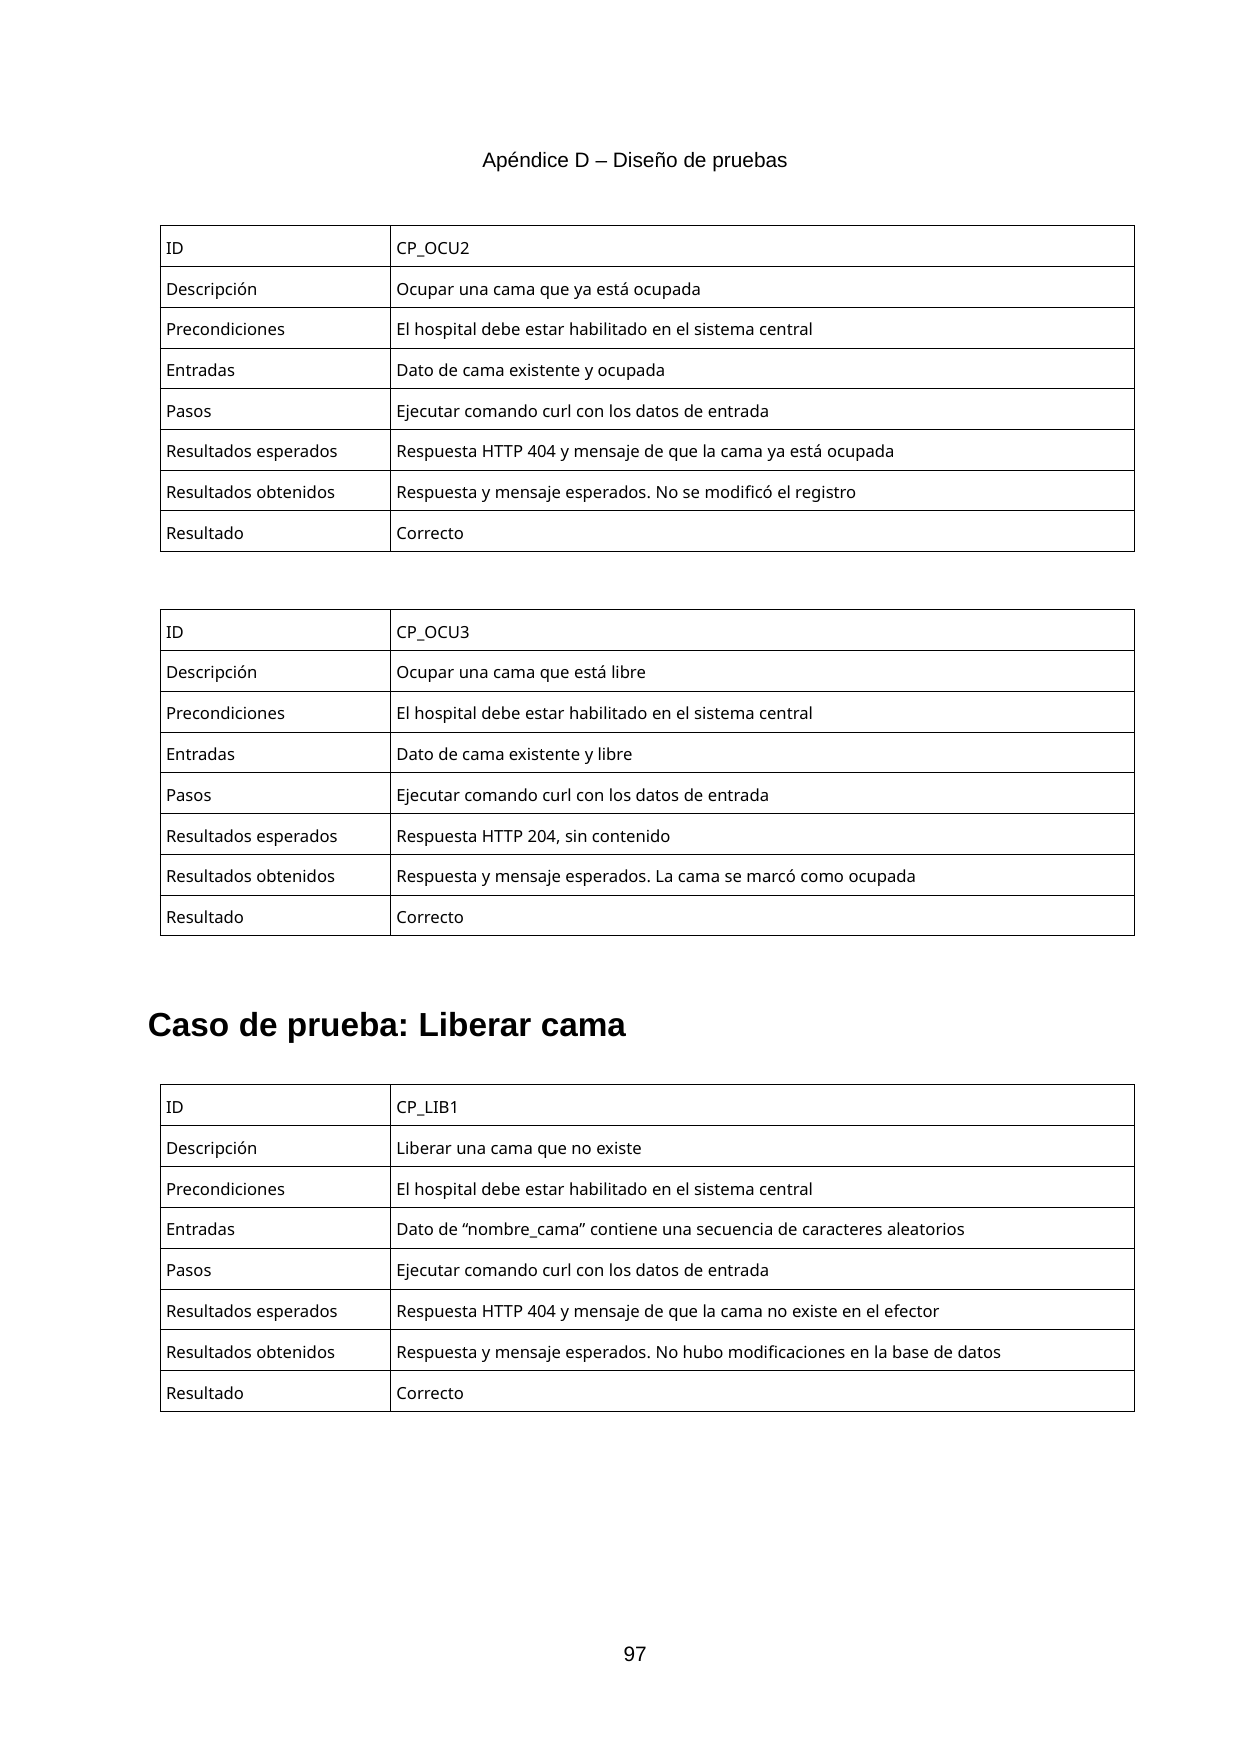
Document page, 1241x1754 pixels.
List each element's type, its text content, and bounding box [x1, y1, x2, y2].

table_cell El hospital debe estar habilitado en el sistema central [391, 1167, 1134, 1207]
table_cell Respuesta HTTP 204, sin contenido [391, 814, 1134, 854]
table_cell Resultados esperados [161, 1290, 390, 1329]
table_cell Correcto [391, 511, 1134, 551]
table_cell Resultados esperados [161, 814, 390, 854]
table_cell Pasos [161, 389, 390, 429]
table_cell Respuesta y mensaje esperados. La cama se marcó como ocupada [391, 855, 1134, 894]
table_cell Precondiciones [161, 308, 390, 347]
table_cell Respuesta y mensaje esperados. No hubo modificaciones en la base de datos [391, 1330, 1134, 1370]
table_cell El hospital debe estar habilitado en el sistema central [391, 692, 1134, 731]
table_cell Dato de cama existente y ocupada [391, 349, 1134, 388]
table_cell Precondiciones [161, 692, 390, 731]
table_cell Descripción [161, 651, 390, 691]
table_cell Precondiciones [161, 1167, 390, 1207]
table_cell Respuesta y mensaje esperados. No se modificó el registro [391, 471, 1134, 510]
table_header CP_OCU3 [391, 610, 1134, 650]
table_cell Resultados obtenidos [161, 1330, 390, 1370]
table_header CP_LIB1 [391, 1085, 1134, 1125]
table_cell Descripción [161, 1126, 390, 1166]
table_header CP_OCU2 [391, 226, 1134, 266]
table_cell Correcto [391, 1371, 1134, 1411]
table_cell Correcto [391, 896, 1134, 935]
table_cell Respuesta HTTP 404 y mensaje de que la cama ya está ocupada [391, 430, 1134, 469]
table_cell Resultados obtenidos [161, 471, 390, 510]
table_cell Ocupar una cama que está libre [391, 651, 1134, 691]
table_cell Resultados esperados [161, 430, 390, 469]
table_cell Entradas [161, 1208, 390, 1247]
table_cell Dato de cama existente y libre [391, 733, 1134, 772]
table_cell Resultado [161, 896, 390, 935]
table_cell Descripción [161, 267, 390, 307]
table_cell Resultados obtenidos [161, 855, 390, 894]
table_cell Liberar una cama que no existe [391, 1126, 1134, 1166]
table_cell Ejecutar comando curl con los datos de entrada [391, 389, 1134, 429]
table_header ID [161, 226, 390, 266]
table_cell Entradas [161, 349, 390, 388]
table_cell Ocupar una cama que ya está ocupada [391, 267, 1134, 307]
table_cell Ejecutar comando curl con los datos de entrada [391, 773, 1134, 813]
table_cell El hospital debe estar habilitado en el sistema central [391, 308, 1134, 347]
table_cell Pasos [161, 1249, 390, 1288]
table_cell Resultado [161, 1371, 390, 1411]
table_cell Resultado [161, 511, 390, 551]
subtitle Caso de prueba: Liberar cama [148, 1005, 1122, 1043]
table_cell Ejecutar comando curl con los datos de entrada [391, 1249, 1134, 1288]
table_cell Respuesta HTTP 404 y mensaje de que la cama no existe en el efector [391, 1290, 1134, 1329]
table_cell Pasos [161, 773, 390, 813]
table_header ID [161, 1085, 390, 1125]
table_header ID [161, 610, 390, 650]
table_cell Entradas [161, 733, 390, 772]
table_cell Dato de “nombre_cama” contiene una secuencia de caracteres aleatorios [391, 1208, 1134, 1247]
